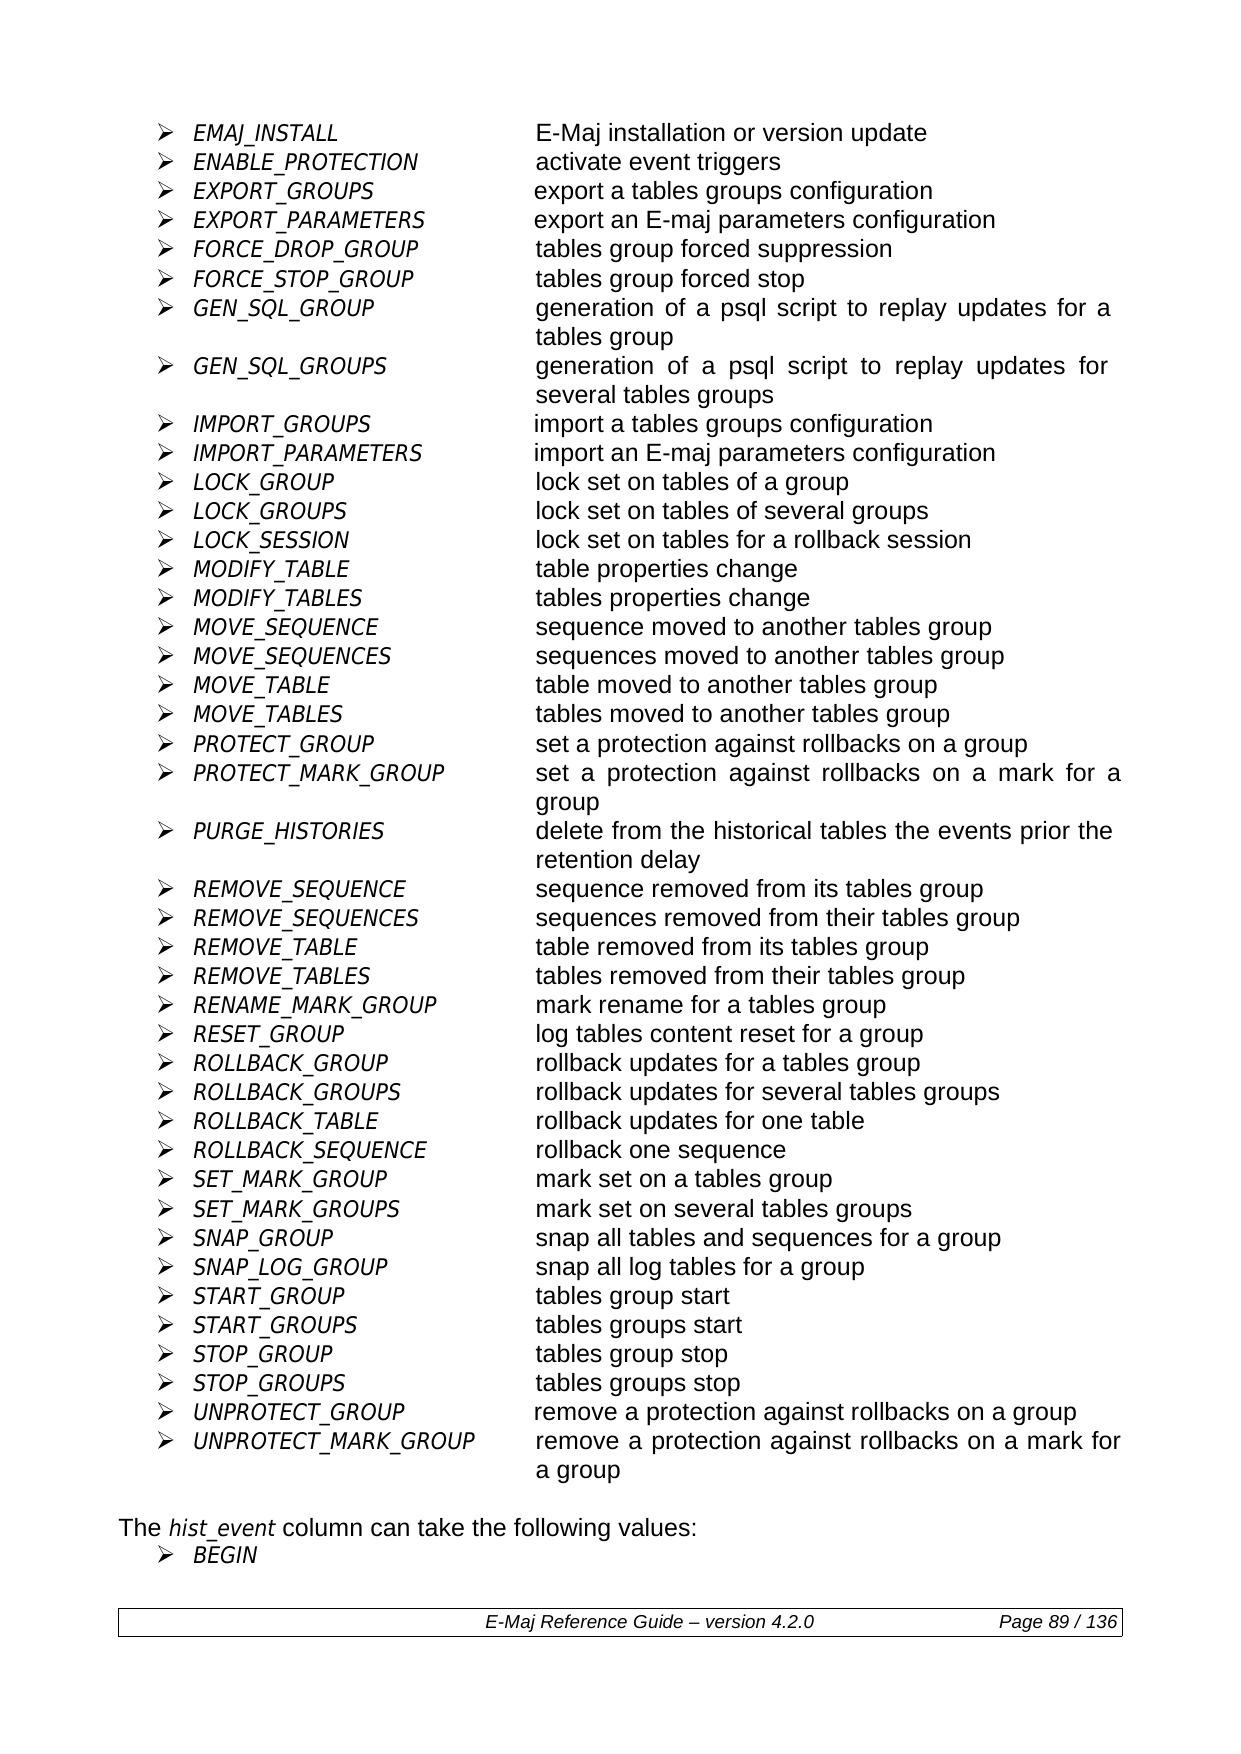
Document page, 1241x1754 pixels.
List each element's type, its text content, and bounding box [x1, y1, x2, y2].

list PURGE_HISTORIES delete from the historical tables the events prior the retention delay [156, 816, 1122, 874]
list PROTECT_GROUP set a protection against rollbacks on a group [156, 728, 1122, 757]
list PROTECT_MARK_GROUP set a protection against rollbacks on a mark for a group [156, 757, 1122, 816]
list SET_MARK_GROUP mark set on a tables group [156, 1164, 1122, 1193]
list UNPROTECT_GROUP remove a protection against rollbacks on a group [156, 1397, 1122, 1426]
list LOCK_GROUP lock set on tables of a group [156, 467, 1122, 496]
list REMOVE_TABLES tables removed from their tables group [156, 961, 1122, 990]
list EXPORT_GROUPS export a tables groups configuration [156, 176, 1122, 205]
list ROLLBACK_GROUPS rollback updates for several tables groups [156, 1077, 1122, 1106]
list MODIFY_TABLES tables properties change [156, 583, 1122, 612]
list MODIFY_TABLE table properties change [156, 554, 1122, 583]
list MOVE_TABLE table moved to another tables group [156, 670, 1122, 699]
list ROLLBACK_GROUP rollback updates for a tables group [156, 1048, 1122, 1077]
list START_GROUP tables group start [156, 1281, 1122, 1310]
list MOVE_SEQUENCE sequence moved to another tables group [156, 612, 1122, 641]
list SET_MARK_GROUPS mark set on several tables groups [156, 1193, 1122, 1222]
list SNAP_GROUP snap all tables and sequences for a group [156, 1222, 1122, 1252]
list EXPORT_PARAMETERS export an E-maj parameters configuration [156, 205, 1122, 234]
list UNPROTECT_MARK_GROUP remove a protection against rollbacks on a mark for a group [156, 1426, 1122, 1484]
list FORCE_DROP_GROUP tables group forced suppression [156, 234, 1122, 263]
list ENABLE_PROTECTION activate event triggers [156, 147, 1122, 176]
list REMOVE_TABLE table removed from its tables group [156, 932, 1122, 961]
list FORCE_STOP_GROUP tables group forced stop [156, 263, 1122, 292]
list STOP_GROUPS tables groups stop [156, 1368, 1122, 1397]
list BEGIN [156, 1542, 1122, 1569]
list GEN_SQL_GROUP generation of a psql script to replay updates for a tables group [156, 292, 1122, 351]
text The hist_event column can take the following values: [118, 1513, 1122, 1542]
list MOVE_TABLES tables moved to another tables group [156, 699, 1122, 728]
list LOCK_SESSION lock set on tables for a rollback session [156, 525, 1122, 554]
list REMOVE_SEQUENCES sequences removed from their tables group [156, 903, 1122, 932]
list IMPORT_GROUPS import a tables groups configuration [156, 409, 1122, 438]
list REMOVE_SEQUENCE sequence removed from its tables group [156, 874, 1122, 903]
list EMAJ_INSTALL E-Maj installation or version update [156, 118, 1122, 147]
list IMPORT_PARAMETERS import an E-maj parameters configuration [156, 438, 1122, 467]
list MOVE_SEQUENCES sequences moved to another tables group [156, 641, 1122, 670]
list STOP_GROUP tables group stop [156, 1339, 1122, 1368]
list START_GROUPS tables groups start [156, 1310, 1122, 1339]
list SNAP_LOG_GROUP snap all log tables for a group [156, 1252, 1122, 1281]
list ROLLBACK_SEQUENCE rollback one sequence [156, 1135, 1122, 1164]
list GEN_SQL_GROUPS generation of a psql script to replay updates for several tables groups [156, 351, 1122, 409]
list LOCK_GROUPS lock set on tables of several groups [156, 496, 1122, 525]
list RESET_GROUP log tables content reset for a group [156, 1019, 1122, 1048]
list ROLLBACK_TABLE rollback updates for one table [156, 1106, 1122, 1135]
list RENAME_MARK_GROUP mark rename for a tables group [156, 990, 1122, 1019]
